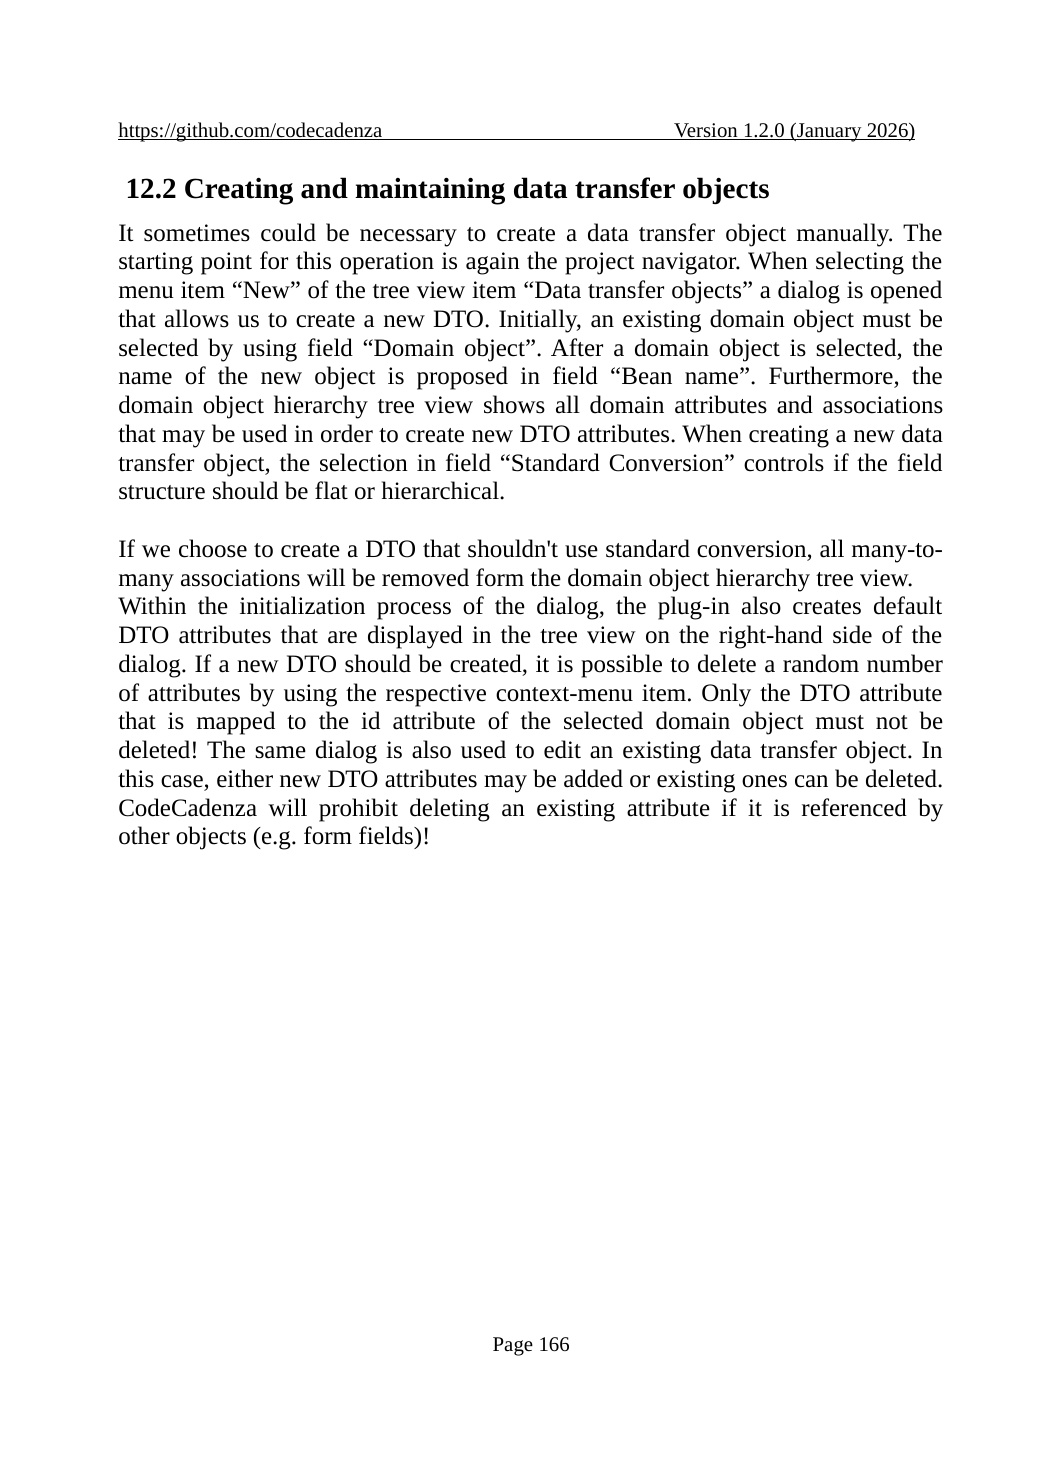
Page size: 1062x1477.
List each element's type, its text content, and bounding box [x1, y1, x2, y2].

text Within the initialization process of the dialog, the plug-in also creates default DTO attributes that are displayed in the tree view on the right-hand side of the dialog. If a new DTO should be created, it is possible to delete a random number of attributes by using the respective context-menu item. Only the DTO attribute that is mapped to the id attribute of the selected domain object must not be deleted! The same dialog is also used to edit an existing data transfer object. In this case, either new DTO attributes may be added or existing ones can be deleted. CodeCadenza will prohibit deleting an existing attribute if it is referenced by other objects (e.g. form fields)! [118, 591, 944, 850]
text If we choose to create a DTO that shouldn't use standard conversion, all many-to-many associations will be removed form the domain object hierarchy tree view. [118, 534, 944, 591]
subtitle Creating and maintaining data transfer objects [118, 172, 944, 205]
text It sometimes could be necessary to create a data transfer object manually. The starting point for this operation is again the project navigator. When selecting the menu item “New” of the tree view item “Data transfer objects” a dialog is opened that allows us to create a new DTO. Initially, an existing domain object must be selected by using field “Domain object”. After a domain object is selected, the name of the new object is proposed in field “Bean name”. Furthermore, the domain object hierarchy tree view shows all domain attributes and associations that may be used in order to create new DTO attributes. When creating a new data transfer object, the selection in field “Standard Conversion” controls if the field structure should be flat or hierarchical. [118, 218, 944, 505]
